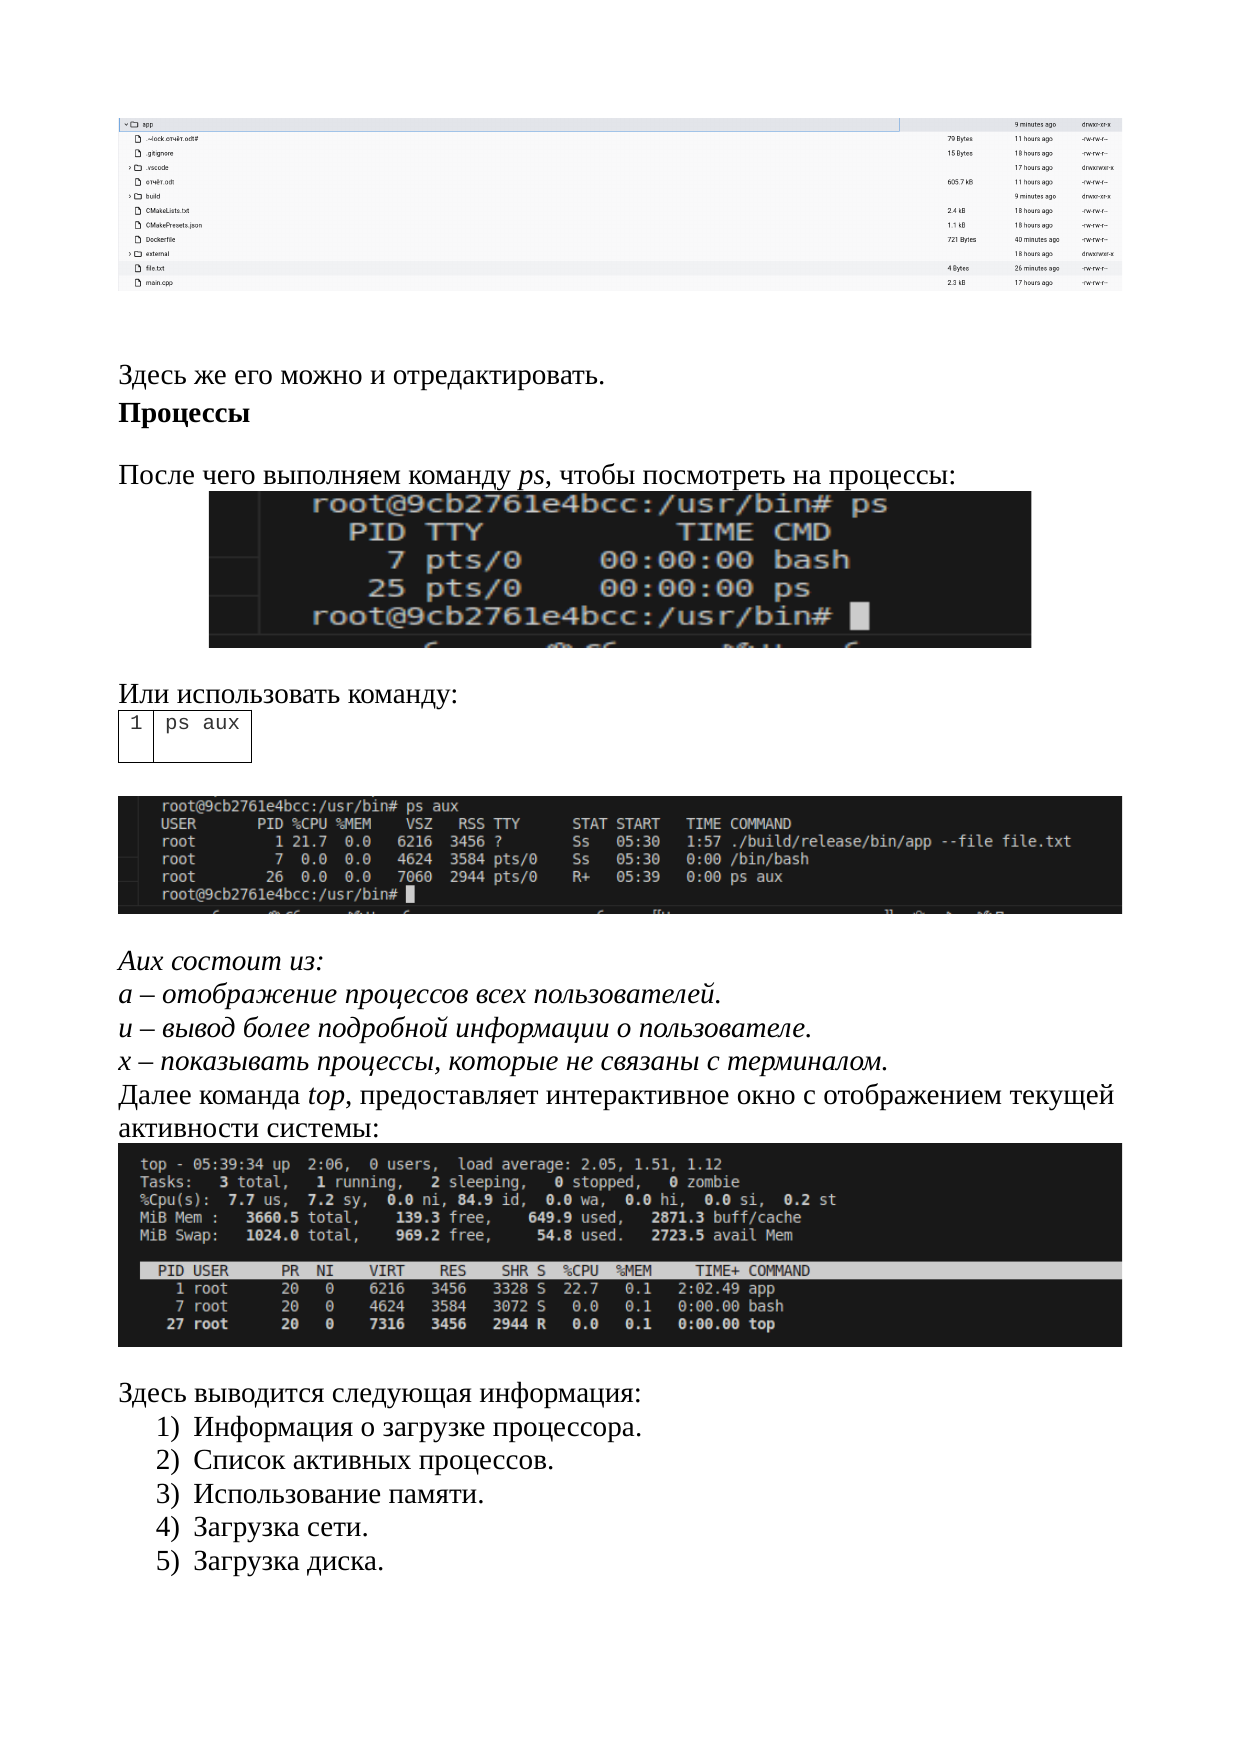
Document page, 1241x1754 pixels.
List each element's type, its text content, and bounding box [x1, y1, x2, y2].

text Aux состоит из: [118, 943, 1122, 976]
text Далее команда top, предоставляет интерактивное окно с отображением текущей активности системы: [118, 1077, 1122, 1143]
picture [118, 1143, 1123, 1347]
picture [208, 491, 1032, 648]
text x – показывать процессы, которые не связаны с терминалом. [118, 1043, 1122, 1077]
text Здесь же его можно и отредактировать. [118, 357, 1122, 391]
text Или использовать команду: [118, 676, 1122, 709]
picture [118, 796, 1123, 914]
text После чего выполняем команду ps, чтобы посмотреть на процессы: [118, 457, 1122, 491]
list Информация о загрузке процессора. [156, 1409, 1122, 1442]
list Список активных процессов. [156, 1442, 1122, 1476]
list Использование памяти. [156, 1476, 1122, 1509]
table_header ps aux [154, 711, 251, 762]
text a – отображение процессов всех пользователей. [118, 976, 1122, 1010]
list Загрузка сети. [156, 1509, 1122, 1543]
subtitle Процессы [118, 395, 1122, 429]
list Загрузка диска. [156, 1543, 1122, 1576]
picture [118, 118, 1123, 291]
text Здесь выводится следующая информация: [118, 1375, 1122, 1409]
text u – вывод более подробной информации о пользователе. [118, 1010, 1122, 1043]
table_header 1 [119, 711, 153, 762]
